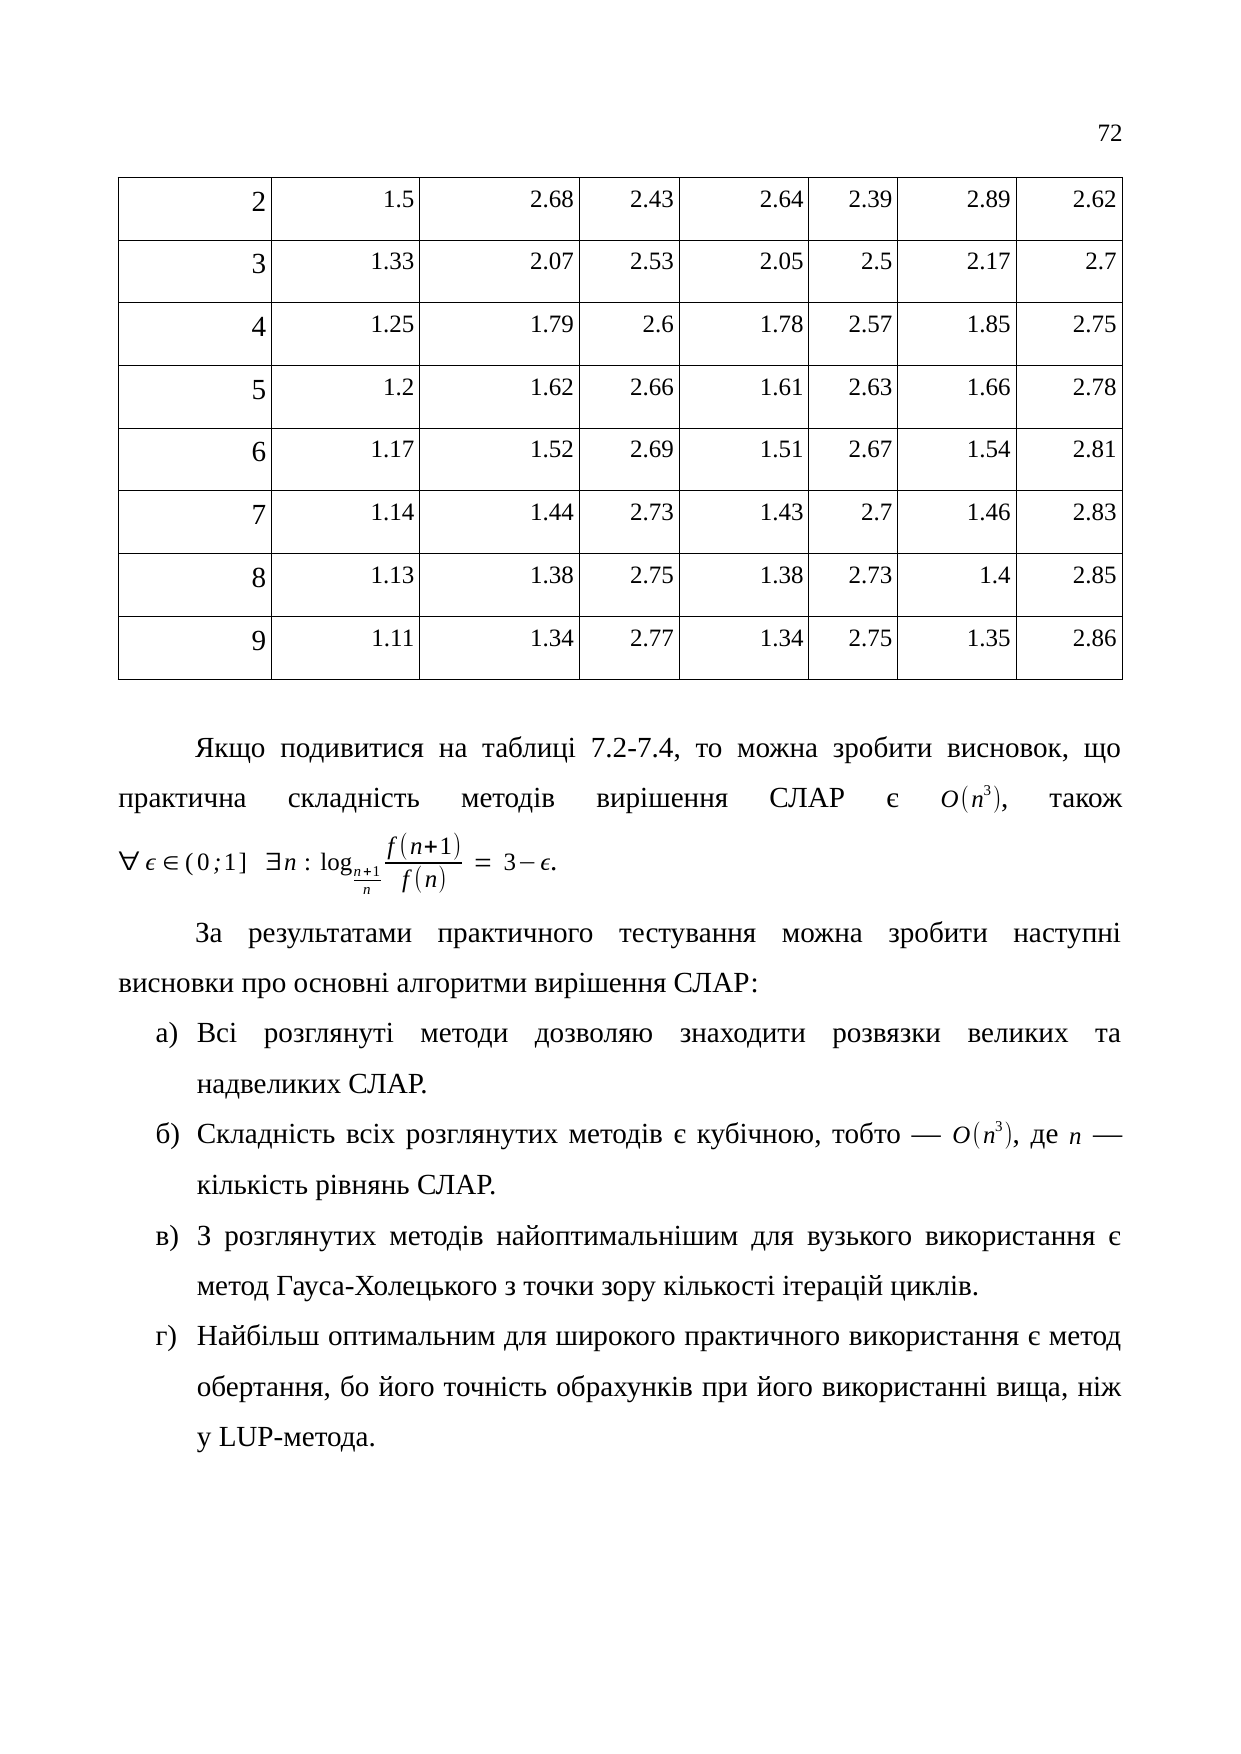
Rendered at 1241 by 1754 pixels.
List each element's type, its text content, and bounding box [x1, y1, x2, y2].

table_cell 1.38 [680, 554, 808, 616]
table_cell 2.75 [1017, 303, 1122, 365]
table_cell 1.52 [420, 429, 579, 490]
table_cell 1.14 [272, 491, 419, 553]
table_cell 2.69 [580, 429, 679, 490]
table_cell 1.11 [272, 617, 419, 678]
list Складність всіх розглянутих методів є кубічною, тобто — , де — кількість рівнянь СЛАР. [155, 1116, 1122, 1201]
table_cell 2.17 [898, 241, 1016, 302]
table_cell 1.44 [420, 491, 579, 553]
table_cell 2.81 [1017, 429, 1122, 490]
table_cell 1.61 [680, 366, 808, 428]
table_cell 2.83 [1017, 491, 1122, 553]
table_cell 1.79 [420, 303, 579, 365]
table_cell 1.4 [898, 554, 1016, 616]
table_cell 2.62 [1017, 178, 1122, 239]
table_cell 5 [119, 366, 271, 428]
table_cell 1.85 [898, 303, 1016, 365]
table_cell 1.62 [420, 366, 579, 428]
table_cell 2.78 [1017, 366, 1122, 428]
table_cell 2.75 [809, 617, 897, 678]
table_cell 2.7 [1017, 241, 1122, 302]
table_cell 9 [119, 617, 271, 678]
table_cell 2.6 [580, 303, 679, 365]
table_cell 2.68 [420, 178, 579, 239]
table_cell 1.33 [272, 241, 419, 302]
table_cell 2.63 [809, 366, 897, 428]
table_cell 2.05 [680, 241, 808, 302]
table_cell 1.51 [680, 429, 808, 490]
table_cell 1.25 [272, 303, 419, 365]
table_cell 2.75 [580, 554, 679, 616]
table_cell 2 [119, 178, 271, 239]
table_cell 2.64 [680, 178, 808, 239]
table_cell 1.78 [680, 303, 808, 365]
table_cell 2.5 [809, 241, 897, 302]
list Найбільш оптимальним для широкого практичного використання є метод обертання, бо його точність обрахунків при його використанні вища, ніж у LUP-метода. [155, 1318, 1122, 1453]
table_cell 2.77 [580, 617, 679, 678]
table_cell 2.85 [1017, 554, 1122, 616]
table_cell 2.73 [809, 554, 897, 616]
table_cell 1.38 [420, 554, 579, 616]
table_cell 2.67 [809, 429, 897, 490]
list З розглянутих методів найоптимальнішим для вузького використання є метод Гауса-Холецького з точки зору кількості ітерацій циклів. [155, 1218, 1122, 1302]
table_cell 8 [119, 554, 271, 616]
table_cell 3 [119, 241, 271, 302]
table_cell 7 [119, 491, 271, 553]
table_cell 2.86 [1017, 617, 1122, 678]
table_cell 2.7 [809, 491, 897, 553]
table_cell 1.17 [272, 429, 419, 490]
table_cell 1.5 [272, 178, 419, 239]
list Всі розглянуті методи дозволяю знаходити розвязки великих та надвеликих СЛАР. [155, 1016, 1122, 1099]
table_cell 2.53 [580, 241, 679, 302]
table_cell 6 [119, 429, 271, 490]
table_cell 1.13 [272, 554, 419, 616]
text Якщо подивитися на таблиці 7.2-7.4, то можна зробити висновок, що практична складність методів вирішення СЛАР є , також . [118, 730, 1122, 898]
table_cell 1.34 [420, 617, 579, 678]
table_cell 2.66 [580, 366, 679, 428]
table_cell 2.39 [809, 178, 897, 239]
table_cell 2.89 [898, 178, 1016, 239]
table_cell 2.73 [580, 491, 679, 553]
table_cell 1.2 [272, 366, 419, 428]
table_cell 1.34 [680, 617, 808, 678]
table_cell 2.43 [580, 178, 679, 239]
table_cell 1.43 [680, 491, 808, 553]
table_cell 2.57 [809, 303, 897, 365]
table_cell 4 [119, 303, 271, 365]
table_cell 1.66 [898, 366, 1016, 428]
text За результатами практичного тестування можна зробити наступні висновки про основні алгоритми вирішення СЛАР: [118, 915, 1122, 999]
table_cell 1.46 [898, 491, 1016, 553]
table_cell 2.07 [420, 241, 579, 302]
table_cell 1.54 [898, 429, 1016, 490]
table_cell 1.35 [898, 617, 1016, 678]
